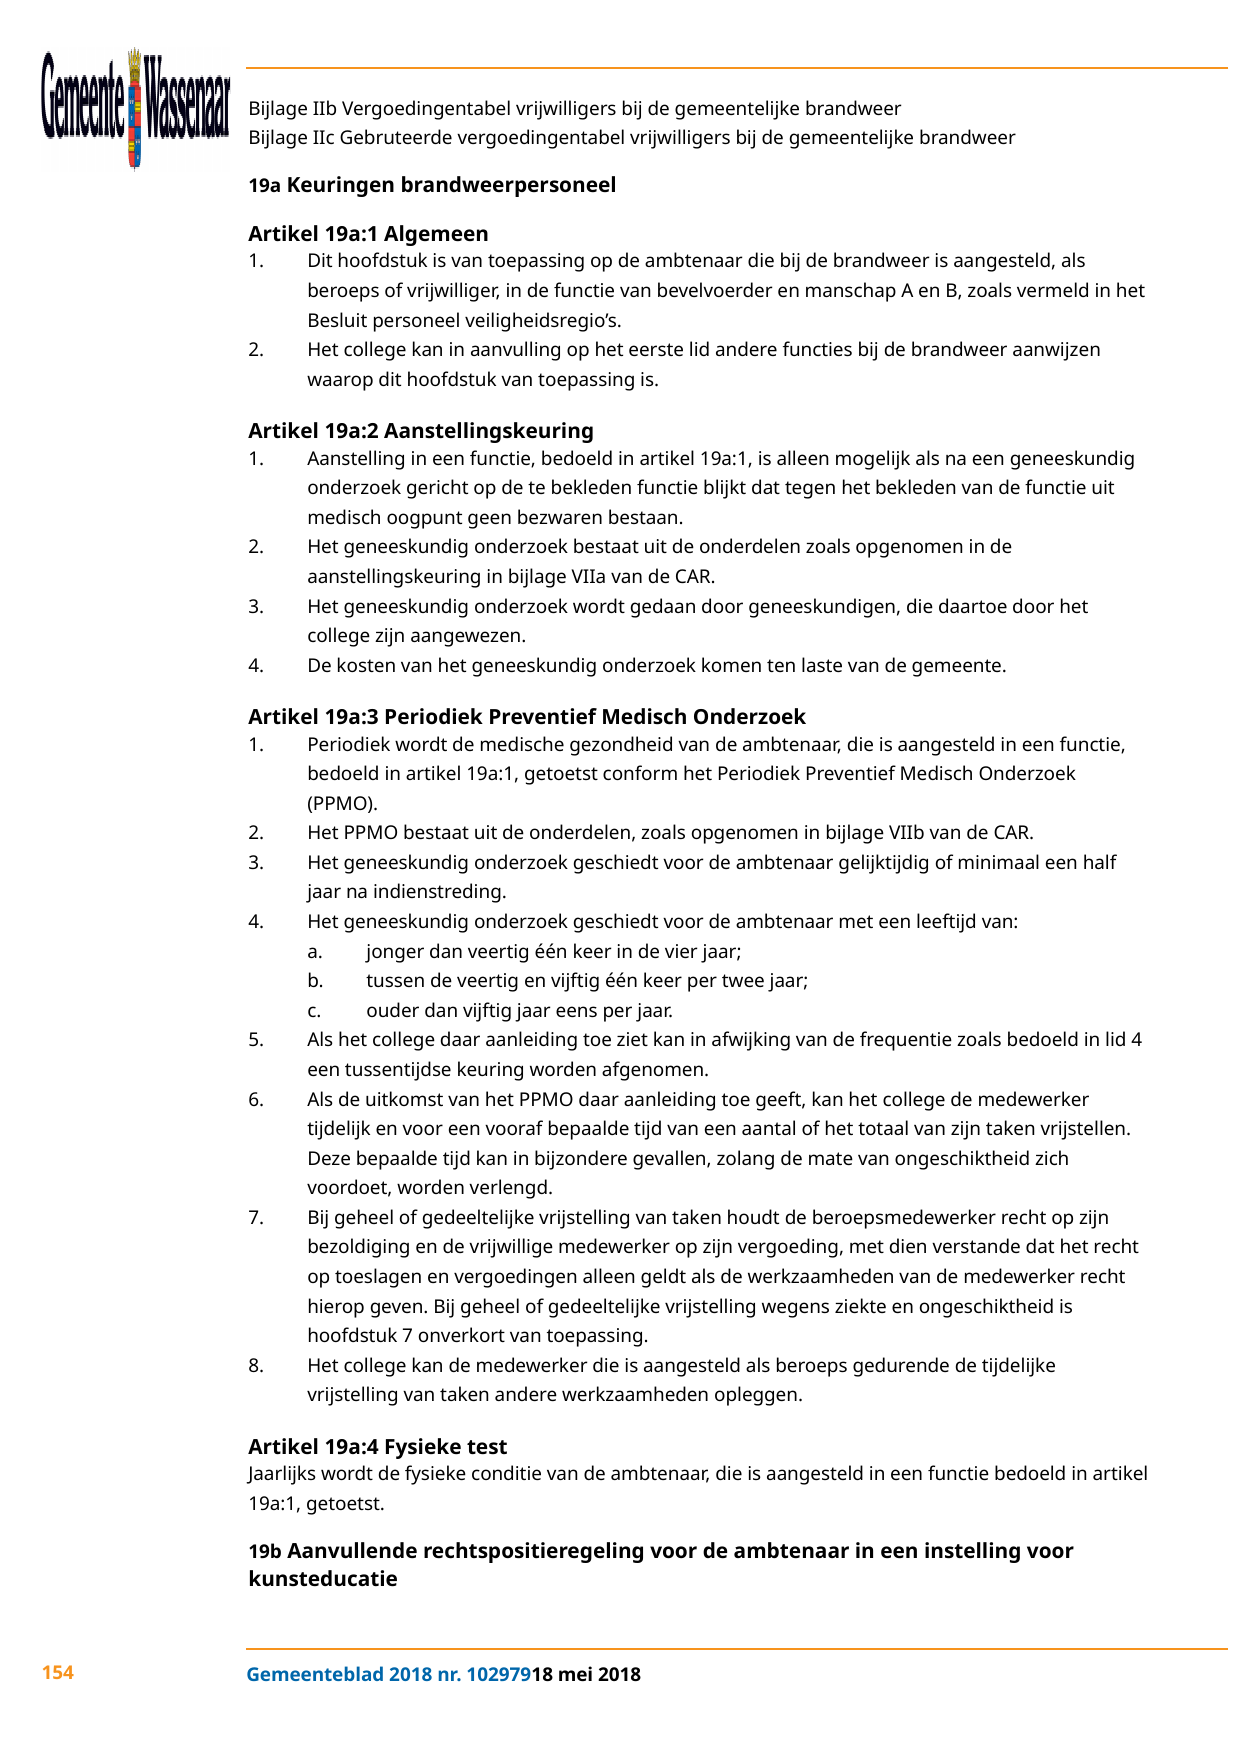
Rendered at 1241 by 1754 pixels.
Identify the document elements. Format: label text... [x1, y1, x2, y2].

list Bij geheel of gedeeltelijke vrijstelling van taken houdt de beroepsmedewerker recht op zijn bezoldiging en de vrijwillige medewerker op zijn vergoeding, met dien verstande dat het recht op toeslagen en vergoedingen alleen geldt als de werkzaamheden van de medewerker recht hierop geven. Bij geheel of gedeeltelijke vrijstelling wegens ziekte en ongeschiktheid is hoofdstuk 7 onverkort van toepassing. [248, 1204, 1152, 1348]
list Het geneeskundig onderzoek wordt gedaan door geneeskundigen, die daartoe door het college zijn aangewezen. [248, 593, 1152, 648]
text 19b Aanvullende rechtspositieregeling voor de ambtenaar in een instelling voor kunsteducatie [248, 1536, 1152, 1593]
text Artikel 19a:2 Aanstellingskeuring [248, 416, 1152, 445]
text Jaarlijks wordt de fysieke conditie van de ambtenaar, die is aangesteld in een functie bedoeld in artikel 19a:1, getoetst. [248, 1461, 1152, 1516]
list Het college kan in aanvulling op het eerste lid andere functies bij de brandweer aanwijzen waarop dit hoofdstuk van toepassing is. [248, 336, 1152, 392]
text Bijlage IIc Gebruteerde vergoedingentabel vrijwilligers bij de gemeentelijke brandweer [248, 124, 1152, 150]
text Artikel 19a:4 Fysieke test [248, 1432, 1152, 1461]
text Artikel 19a:3 Periodiek Preventief Medisch Onderzoek [248, 702, 1152, 731]
list Aanstelling in een functie, bedoeld in artikel 19a:1, is alleen mogelijk als na een geneeskundig onderzoek gericht op de te bekleden functie blijkt dat tegen het bekleden van de functie uit medisch oogpunt geen bezwaren bestaan. [248, 445, 1152, 530]
list Dit hoofdstuk is van toepassing op de ambtenaar die bij de brandweer is aangesteld, als beroeps of vrijwilliger, in de functie van bevelvoerder en manschap A en B, zoals vermeld in het Besluit personeel veiligheidsregio’s. [248, 248, 1152, 333]
list Het PPMO bestaat uit de onderdelen, zoals opgenomen in bijlage VIIb van de CAR. [248, 819, 1152, 845]
text Artikel 19a:1 Algemeen [248, 219, 1152, 248]
list De kosten van het geneeskundig onderzoek komen ten laste van de gemeente. [248, 652, 1152, 678]
list Als de uitkomst van het PPMO daar aanleiding toe geeft, kan het college de medewerker tijdelijk en voor een vooraf bepaalde tijd van een aantal of het totaal van zijn taken vrijstellen. Deze bepaalde tijd kan in bijzondere gevallen, zolang de mate van ongeschiktheid zich voordoet, worden verlengd. [248, 1086, 1152, 1200]
list Als het college daar aanleiding toe ziet kan in afwijking van de frequentie zoals bedoeld in lid 4 een tussentijdse keuring worden afgenomen. [248, 1027, 1152, 1082]
list tussen de veertig en vijftig één keer per twee jaar; [307, 967, 1152, 993]
list jonger dan veertig één keer in de vier jaar; [307, 938, 1152, 964]
text Bijlage IIb Vergoedingentabel vrijwilligers bij de gemeentelijke brandweer [248, 95, 1152, 121]
list Het college kan de medewerker die is aangesteld als beroeps gedurende de tijdelijke vrijstelling van taken andere werkzaamheden opleggen. [248, 1352, 1152, 1407]
picture [41, 47, 231, 172]
list Periodiek wordt de medische gezondheid van de ambtenaar, die is aangesteld in een functie, bedoeld in artikel 19a:1, getoetst conform het Periodiek Preventief Medisch Onderzoek (PPMO). [248, 731, 1152, 816]
text 19a Keuringen brandweerpersoneel [248, 170, 1152, 198]
list Het geneeskundig onderzoek geschiedt voor de ambtenaar met een leeftijd van: [248, 908, 1152, 934]
list Het geneeskundig onderzoek geschiedt voor de ambtenaar gelijktijdig of minimaal een half jaar na indienstreding. [248, 849, 1152, 904]
list ouder dan vijftig jaar eens per jaar. [307, 997, 1152, 1023]
list Het geneeskundig onderzoek bestaat uit de onderdelen zoals opgenomen in de aanstellingskeuring in bijlage VIIa van de CAR. [248, 534, 1152, 589]
